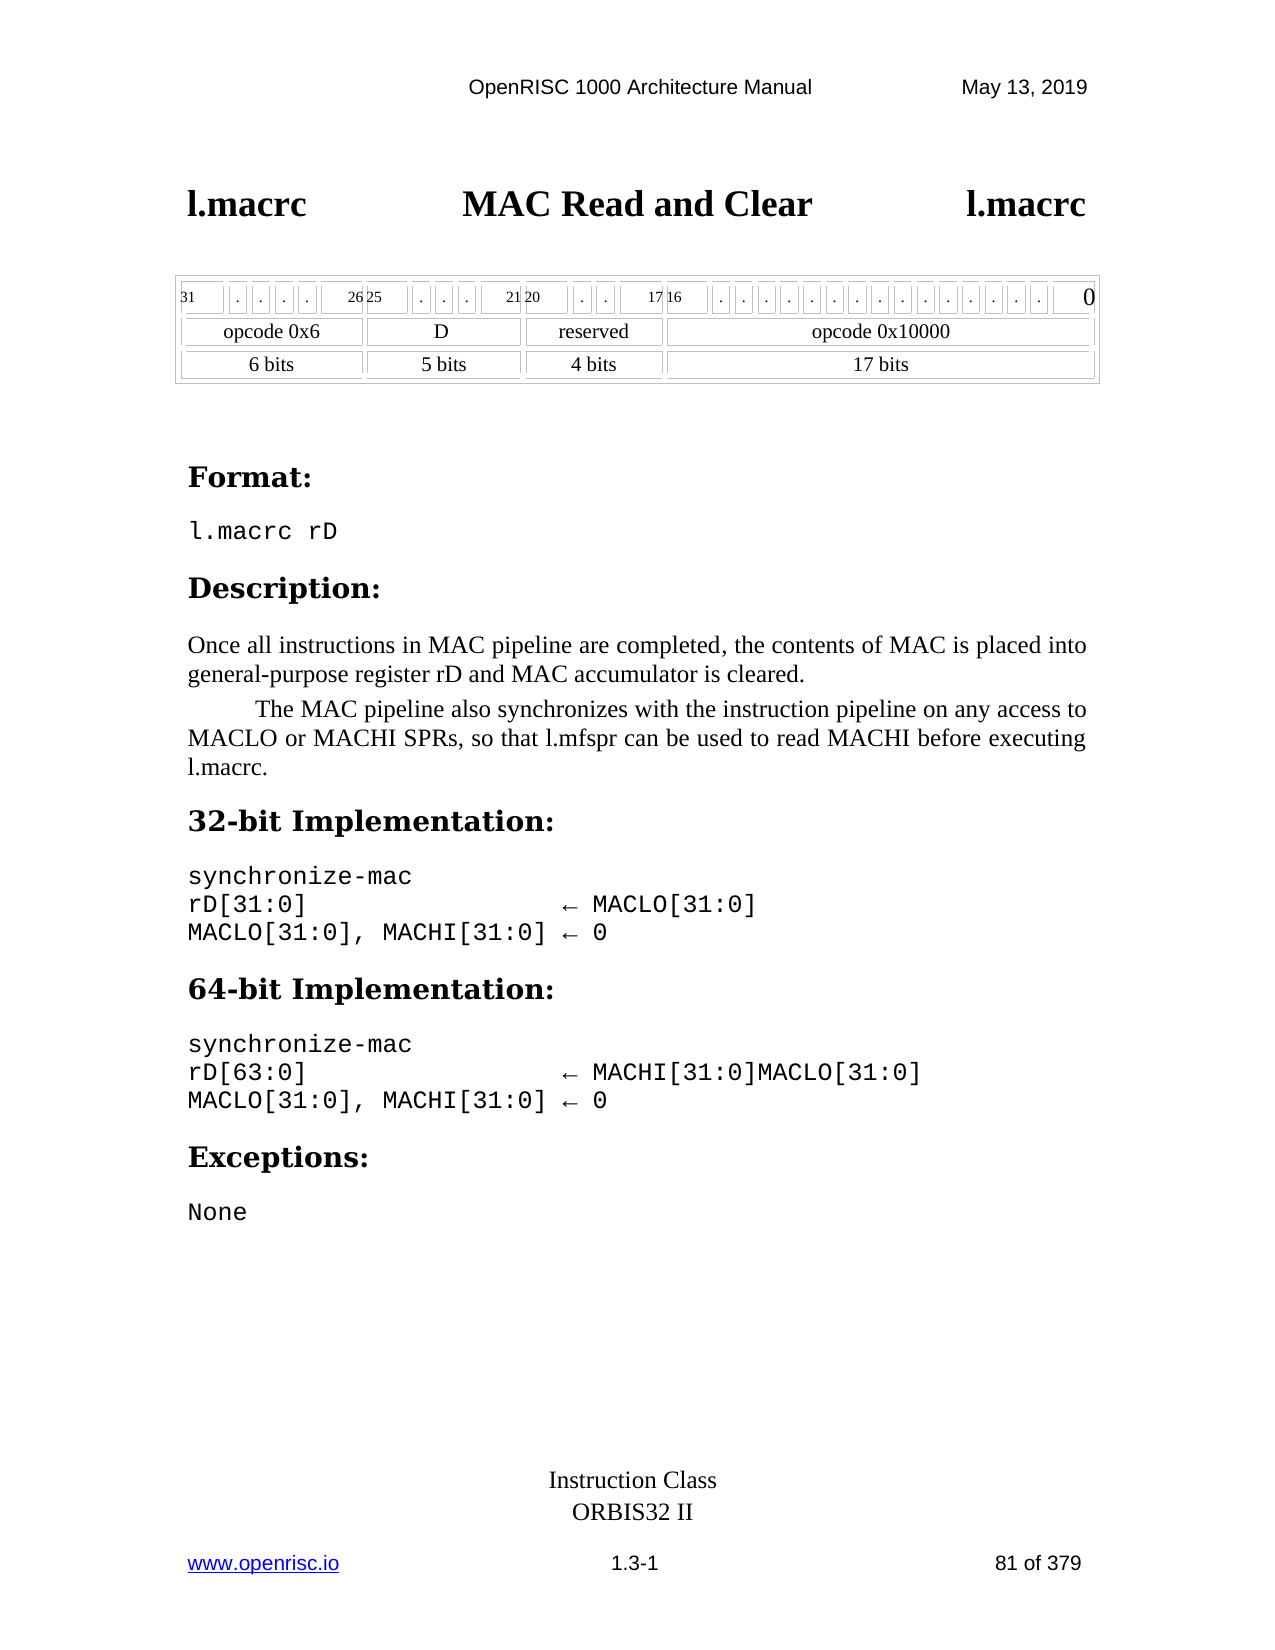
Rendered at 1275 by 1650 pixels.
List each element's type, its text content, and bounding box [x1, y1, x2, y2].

text 32-bit Implementation: [187, 805, 1087, 838]
text MACLO[31:0], MACHI[31:0] ← 0 [187, 1088, 1087, 1116]
text Format: [187, 461, 1087, 494]
text synchronize-mac rD[63:0] ← MACHI[31:0]MACLO[31:0] [187, 1031, 1087, 1088]
text l.macrc rD [187, 519, 1087, 547]
text None [187, 1199, 1087, 1228]
text Exceptions: [187, 1141, 1087, 1174]
text synchronize-mac rD[31:0] ← MACLO[31:0] [187, 863, 1087, 920]
text The MAC pipeline also synchronizes with the instruction pipeline on any access to MACLO or MACHI SPRs, so that l.mfspr can be used to read MACHI before executing l.macrc. [187, 694, 1087, 780]
text 64-bit Implementation: [187, 973, 1087, 1006]
text Description: [187, 572, 1087, 605]
text Once all instructions in MAC pipeline are completed, the contents of MAC is placed into general-purpose register rD and MAC accumulator is cleared. [187, 630, 1087, 688]
text MACLO[31:0], MACHI[31:0] ← 0 [187, 920, 1087, 948]
